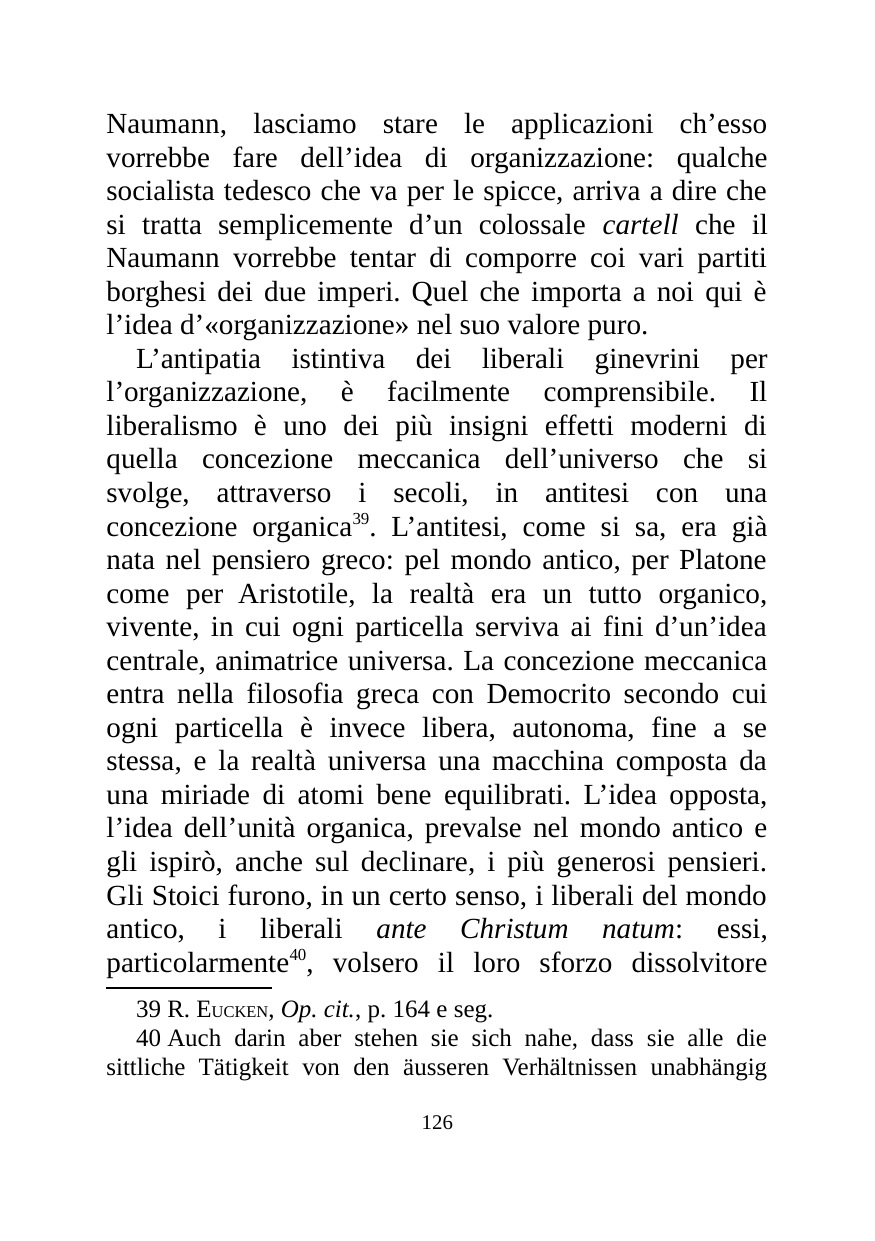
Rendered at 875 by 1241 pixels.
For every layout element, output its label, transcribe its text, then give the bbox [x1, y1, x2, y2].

text Auch darin aber stehen sie sich nahe, dass sie alle die sittliche Tätigkeit von den äusseren Verhältnissen unabhängig [106, 1023, 768, 1080]
text L’antipatia istintiva dei liberali ginevrini per l’organizzazione, è facilmente comprensibile. Il liberalismo è uno dei più insigni effetti moderni di quella concezione meccanica dell’universo che si svolge, attraverso i secoli, in antitesi con una concezione organica. L’antitesi, come si sa, era già nata nel pensiero greco: pel mondo antico, per Platone come per Aristotile, la realtà era un tutto organico, vivente, in cui ogni particella serviva ai fini d’un’idea centrale, animatrice universa. La concezione meccanica entra nella filosofia greca con Democrito secondo cui ogni particella è invece libera, autonoma, fine a se stessa, e la realtà universa una macchina composta da una miriade di atomi bene equilibrati. L’idea opposta, l’idea dell’unità organica, prevalse nel mondo antico e gli ispirò, anche sul declinare, i più generosi pensieri. Gli Stoici furono, in un certo senso, i liberali del mondo antico, i liberali ante Christum natum: essi, particolarmente, volsero il loro sforzo dissolvitore [106, 341, 768, 978]
text R. Eucken, Op. cit., p. 164 e seg. [106, 994, 768, 1023]
text Naumann, lasciamo stare le applicazioni ch’esso vorrebbe fare dell’idea di organizzazione: qualche socialista tedesco che va per le spicce, arriva a dire che si tratta semplicemente d’un colossale cartell che il Naumann vorrebbe tentar di comporre coi vari partiti borghesi dei due imperi. Quel che importa a noi qui è l’idea d’«organizzazione» nel suo valore puro. [106, 106, 768, 341]
